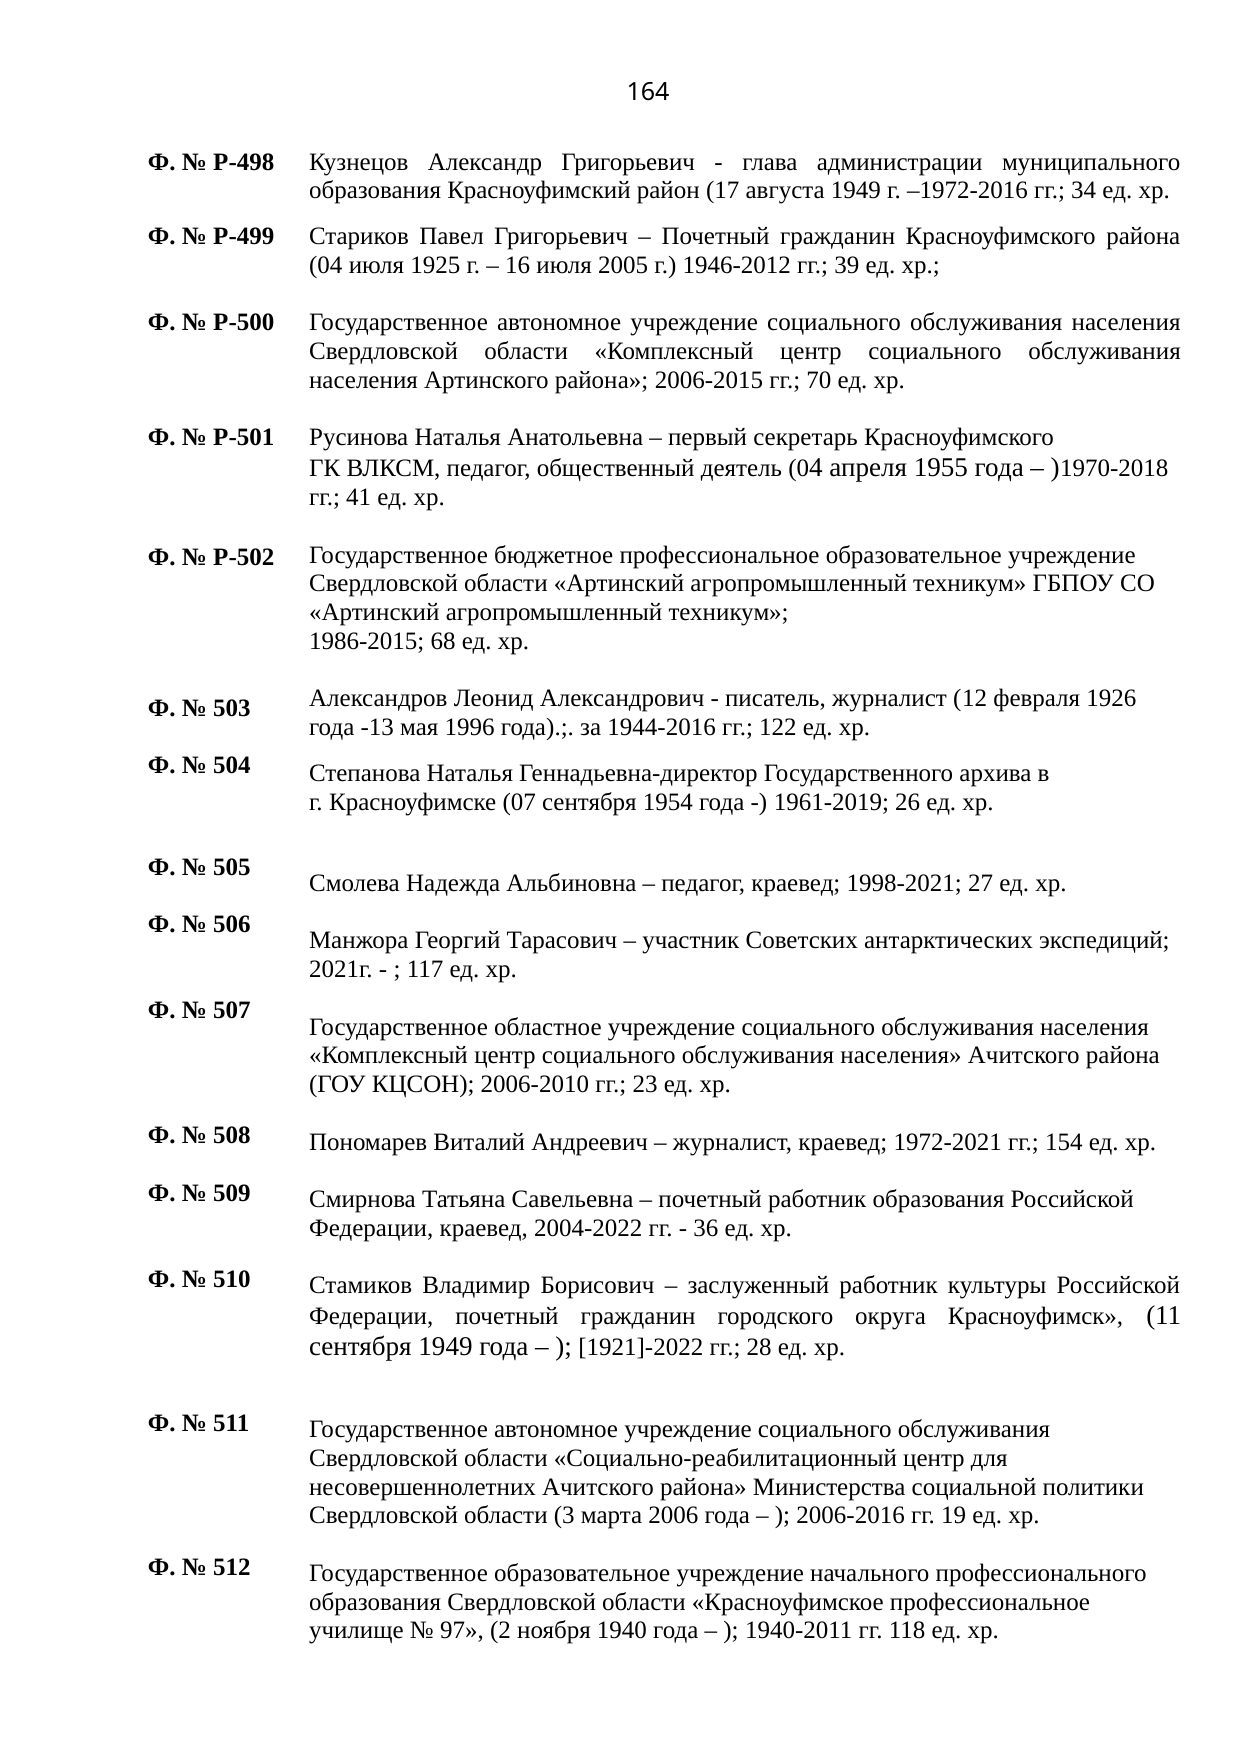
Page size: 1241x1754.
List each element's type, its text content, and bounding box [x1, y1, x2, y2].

table_cell Ф. № Р-498 Ф. № Р-499 Ф. № Р-500 Ф. № Р-501 Ф. № Р-502 Ф. № 503 Ф. № 504 Ф. № 505 Ф. № 506 Ф. № 507 Ф. № 508 Ф. № 509 Ф. № 510 Ф. № 511 Ф. № 512 [136, 118, 298, 1673]
table_cell Кузнецов Александр Григорьевич - глава администрации муниципального образования Красноуфимский район (17 августа 1949 г. –1972-2016 гг.; 34 ед. хр. Стариков Павел Григорьевич – Почетный гражданин Красноуфимского района (04 июля 1925 г. – 16 июля 2005 г.) 1946-2012 гг.; 39 ед. хр.; Государственное автономное учреждение социального обслуживания населения Свердловской области «Комплексный центр социального обслуживания населения Артинского района»; 2006-2015 гг.; 70 ед. хр. Русинова Наталья Анатольевна – первый секретарь Красноуфимского ГК ВЛКСМ, педагог, общественный деятель (04 апреля 1955 года – )1970-2018 гг.; 41 ед. хр. Государственное бюджетное профессиональное образовательное учреждение Свердловской области «Артинский агропромышленный техникум» ГБПОУ СО «Артинский агропромышленный техникум»; 1986-2015; 68 ед. хр. Александров Леонид Александрович - писатель, журналист (12 февраля 1926 года -13 мая 1996 года).;. за 1944-2016 гг.; 122 ед. хр. Степанова Наталья Геннадьевна-директор Государственного архива в г. Красноуфимске (07 сентября 1954 года -) 1961-2019; 26 ед. хр. Смолева Надежда Альбиновна – педагог, краевед; 1998-2021; 27 ед. хр. Манжора Георгий Тарасович – участник Советских антарктических экспедиций; 2021г. - ; 117 ед. хр. Государственное областное учреждение социального обслуживания населения «Комплексный центр социального обслуживания населения» Ачитского района (ГОУ КЦСОН); 2006-2010 гг.; 23 ед. хр. Пономарев Виталий Андреевич – журналист, краевед; 1972-2021 гг.; 154 ед. хр. Смирнова Татьяна Савельевна – почетный работник образования Российской Федерации, краевед, 2004-2022 гг. - 36 ед. хр. Стамиков Владимир Борисович – заслуженный работник культуры Российской Федерации, почетный гражданин городского округа Красноуфимск», (11 сентября 1949 года – ); [1921]-2022 гг.; 28 ед. хр. Государственное автономное учреждение социального обслуживания Свердловской области «Социально-реабилитационный центр для несовершеннолетних Ачитского района» Министерства социальной политики Свердловской области (3 марта 2006 года – ); 2006-2016 гг. 19 ед. хр. Государственное образовательное учреждение начального профессионального образования Свердловской области «Красноуфимское профессиональное училище № 97», (2 ноября 1940 года – ); 1940-2011 гг. 118 ед. хр. [298, 118, 1192, 1673]
